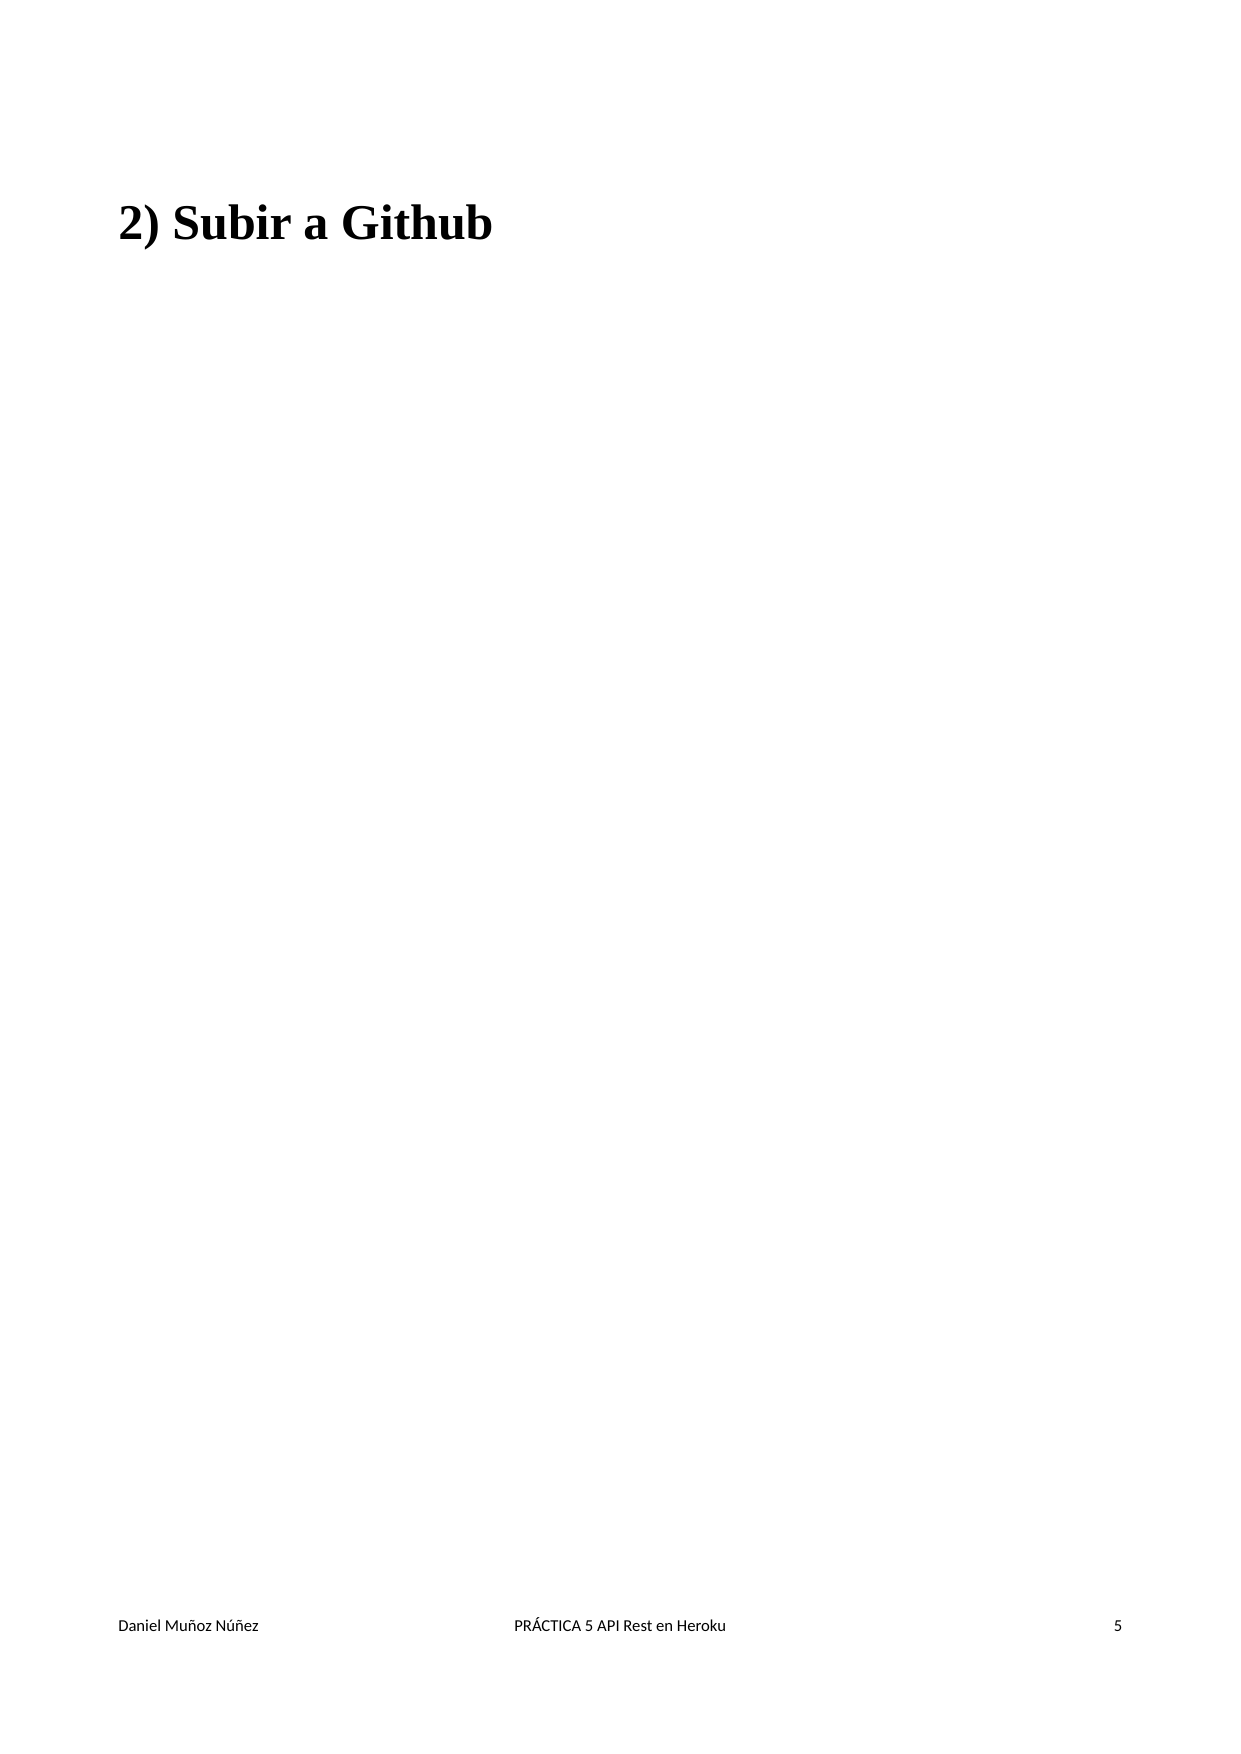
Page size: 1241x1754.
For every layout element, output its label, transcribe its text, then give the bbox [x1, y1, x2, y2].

subtitle 2) Subir a Github [118, 193, 1122, 250]
